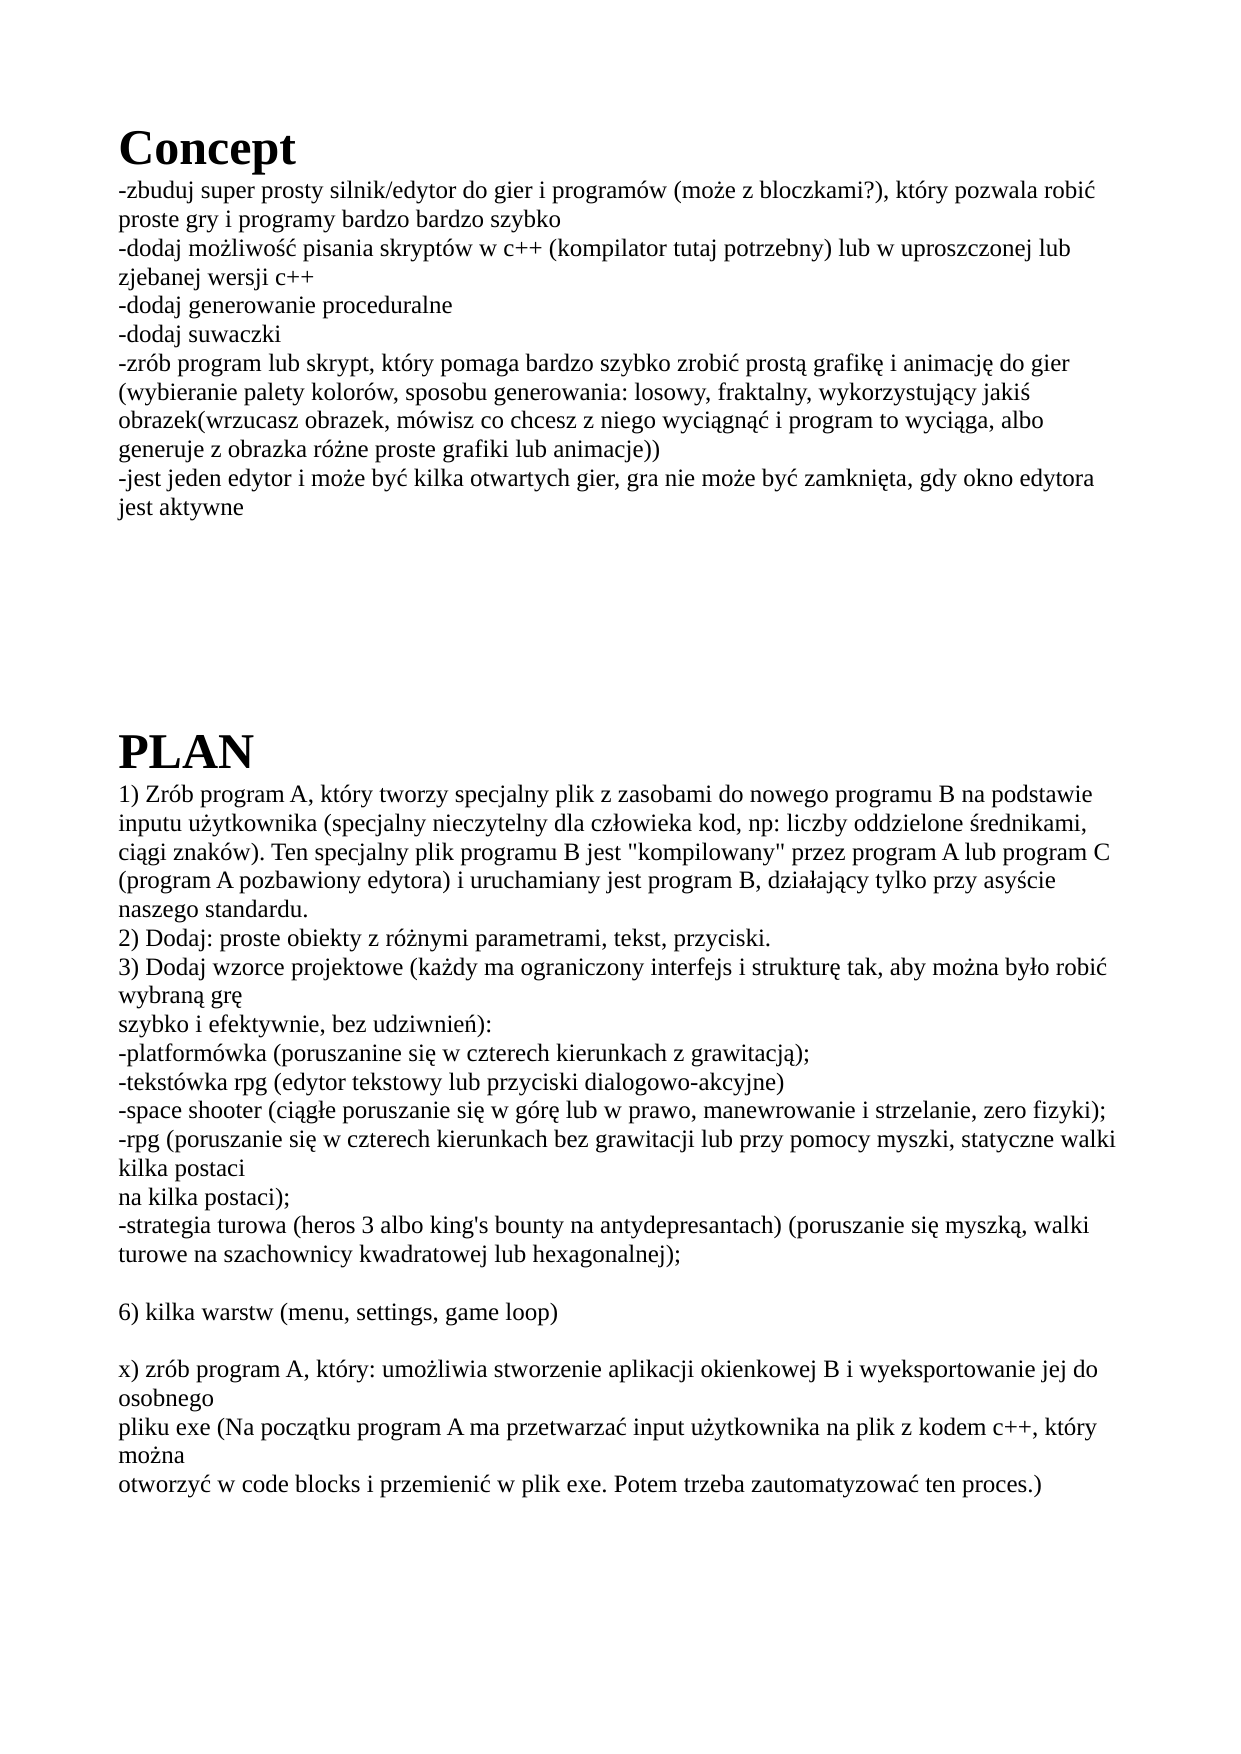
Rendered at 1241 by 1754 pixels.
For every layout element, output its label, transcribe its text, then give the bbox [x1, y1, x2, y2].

text otworzyć w code blocks i przemienić w plik exe. Potem trzeba zautomatyzować ten proces.) [118, 1469, 1122, 1498]
text -platformówka (poruszanine się w czterech kierunkach z grawitacją); [118, 1038, 1122, 1067]
text x) zrób program A, który: umożliwia stworzenie aplikacji okienkowej B i wyeksportowanie jej do osobnego [118, 1354, 1122, 1412]
text -dodaj generowanie proceduralne [118, 291, 1122, 319]
text 2) Dodaj: proste obiekty z różnymi parametrami, tekst, przyciski. [118, 923, 1122, 952]
text Concept [118, 118, 1122, 176]
text PLAN [118, 722, 1122, 779]
text -strategia turowa (heros 3 albo king's bounty na antydepresantach) (poruszanie się myszką, walki turowe na szachownicy kwadratowej lub hexagonalnej); [118, 1211, 1122, 1268]
text -jest jeden edytor i może być kilka otwartych gier, gra nie może być zamknięta, gdy okno edytora jest aktywne [118, 463, 1122, 521]
text -zbuduj super prosty silnik/edytor do gier i programów (może z bloczkami?), który pozwala robić proste gry i programy bardzo bardzo szybko [118, 176, 1122, 233]
text -dodaj suwaczki [118, 319, 1122, 348]
text 3) Dodaj wzorce projektowe (każdy ma ograniczony interfejs i strukturę tak, aby można było robić wybraną grę [118, 952, 1122, 1009]
text -rpg (poruszanie się w czterech kierunkach bez grawitacji lub przy pomocy myszki, statyczne walki kilka postaci [118, 1124, 1122, 1182]
text -space shooter (ciągłe poruszanie się w górę lub w prawo, manewrowanie i strzelanie, zero fizyki); [118, 1096, 1122, 1124]
text -zrób program lub skrypt, który pomaga bardzo szybko zrobić prostą grafikę i animację do gier (wybieranie palety kolorów, sposobu generowania: losowy, fraktalny, wykorzystujący jakiś obrazek(wrzucasz obrazek, mówisz co chcesz z niego wyciągnąć i program to wyciąga, albo generuje z obrazka różne proste grafiki lub animacje)) [118, 348, 1122, 463]
text 1) Zrób program A, który tworzy specjalny plik z zasobami do nowego programu B na podstawie inputu użytkownika (specjalny nieczytelny dla człowieka kod, np: liczby oddzielone średnikami, ciągi znaków). Ten specjalny plik programu B jest "kompilowany" przez program A lub program C (program A pozbawiony edytora) i uruchamiany jest program B, działający tylko przy asyście naszego standardu. [118, 779, 1122, 923]
text 6) kilka warstw (menu, settings, game loop) [118, 1297, 1122, 1326]
text pliku exe (Na początku program A ma przetwarzać input użytkownika na plik z kodem c++, który można [118, 1412, 1122, 1469]
text na kilka postaci); [118, 1182, 1122, 1211]
text -tekstówka rpg (edytor tekstowy lub przyciski dialogowo-akcyjne) [118, 1067, 1122, 1096]
text -dodaj możliwość pisania skryptów w c++ (kompilator tutaj potrzebny) lub w uproszczonej lub zjebanej wersji c++ [118, 233, 1122, 291]
text szybko i efektywnie, bez udziwnień): [118, 1009, 1122, 1038]
